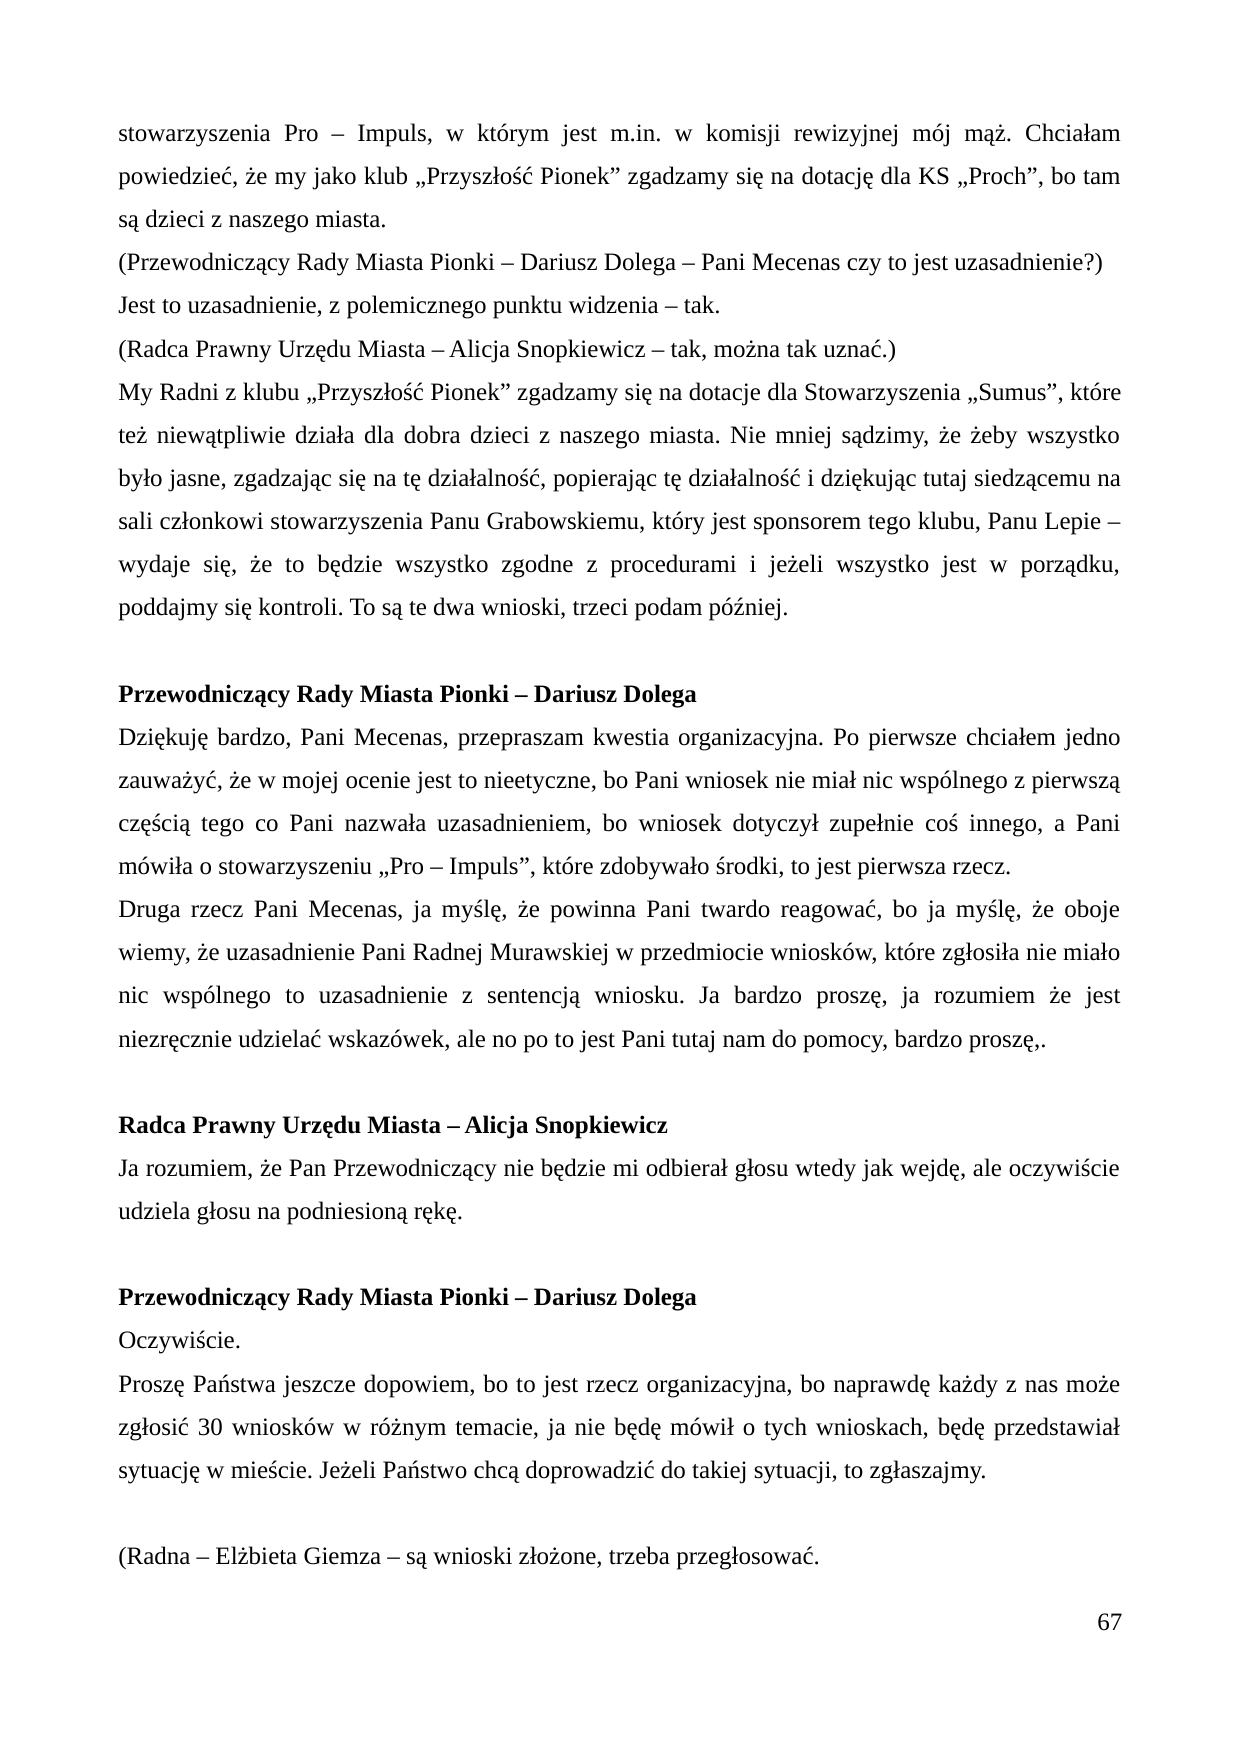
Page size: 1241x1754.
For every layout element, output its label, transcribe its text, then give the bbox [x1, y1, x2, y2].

text stowarzyszenia Pro – Impuls, w którym jest m.in. w komisji rewizyjnej mój mąż. Chciałam powiedzieć, że my jako klub „Przyszłość Pionek” zgadzamy się na dotację dla KS „Proch”, bo tam są dzieci z naszego miasta. [118, 118, 1122, 233]
text Proszę Państwa jeszcze dopowiem, bo to jest rzecz organizacyjna, bo naprawdę każdy z nas może zgłosić 30 wniosków w różnym temacie, ja nie będę mówił o tych wnioskach, będę przedstawiał sytuację w mieście. Jeżeli Państwo chcą doprowadzić do takiej sytuacji, to zgłaszajmy. [118, 1369, 1122, 1484]
text (Radca Prawny Urzędu Miasta – Alicja Snopkiewicz – tak, można tak uznać.) [118, 334, 1122, 362]
text Jest to uzasadnienie, z polemicznego punktu widzenia – tak. [118, 291, 1122, 319]
text Przewodniczący Rady Miasta Pionki – Dariusz Dolega [118, 679, 1122, 707]
text Radca Prawny Urzędu Miasta – Alicja Snopkiewicz [118, 1110, 1122, 1139]
text Dziękuję bardzo, Pani Mecenas, przepraszam kwestia organizacyjna. Po pierwsze chciałem jedno zauważyć, że w mojej ocenie jest to nieetyczne, bo Pani wniosek nie miał nic wspólnego z pierwszą częścią tego co Pani nazwała uzasadnieniem, bo wniosek dotyczył zupełnie coś innego, a Pani mówiła o stowarzyszeniu „Pro – Impuls”, które zdobywało środki, to jest pierwsza rzecz. [118, 722, 1122, 880]
text (Radna – Elżbieta Giemza – są wnioski złożone, trzeba przegłosować. [118, 1541, 1122, 1570]
text Ja rozumiem, że Pan Przewodniczący nie będzie mi odbierał głosu wtedy jak wejdę, ale oczywiście udziela głosu na podniesioną rękę. [118, 1153, 1122, 1225]
text Przewodniczący Rady Miasta Pionki – Dariusz Dolega [118, 1282, 1122, 1311]
text Oczywiście. [118, 1326, 1122, 1354]
text My Radni z klubu „Przyszłość Pionek” zgadzamy się na dotacje dla Stowarzyszenia „Sumus”, które też niewątpliwie działa dla dobra dzieci z naszego miasta. Nie mniej sądzimy, że żeby wszystko było jasne, zgadzając się na tę działalność, popierając tę działalność i dziękując tutaj siedzącemu na sali członkowi stowarzyszenia Panu Grabowskiemu, który jest sponsorem tego klubu, Panu Lepie – wydaje się, że to będzie wszystko zgodne z procedurami i jeżeli wszystko jest w porządku, poddajmy się kontroli. To są te dwa wnioski, trzeci podam później. [118, 377, 1122, 621]
text (Przewodniczący Rady Miasta Pionki – Dariusz Dolega – Pani Mecenas czy to jest uzasadnienie?) [118, 247, 1122, 276]
text Druga rzecz Pani Mecenas, ja myślę, że powinna Pani twardo reagować, bo ja myślę, że oboje wiemy, że uzasadnienie Pani Radnej Murawskiej w przedmiocie wniosków, które zgłosiła nie miało nic wspólnego to uzasadnienie z sentencją wniosku. Ja bardzo proszę, ja rozumiem że jest niezręcznie udzielać wskazówek, ale no po to jest Pani tutaj nam do pomocy, bardzo proszę,. [118, 894, 1122, 1052]
